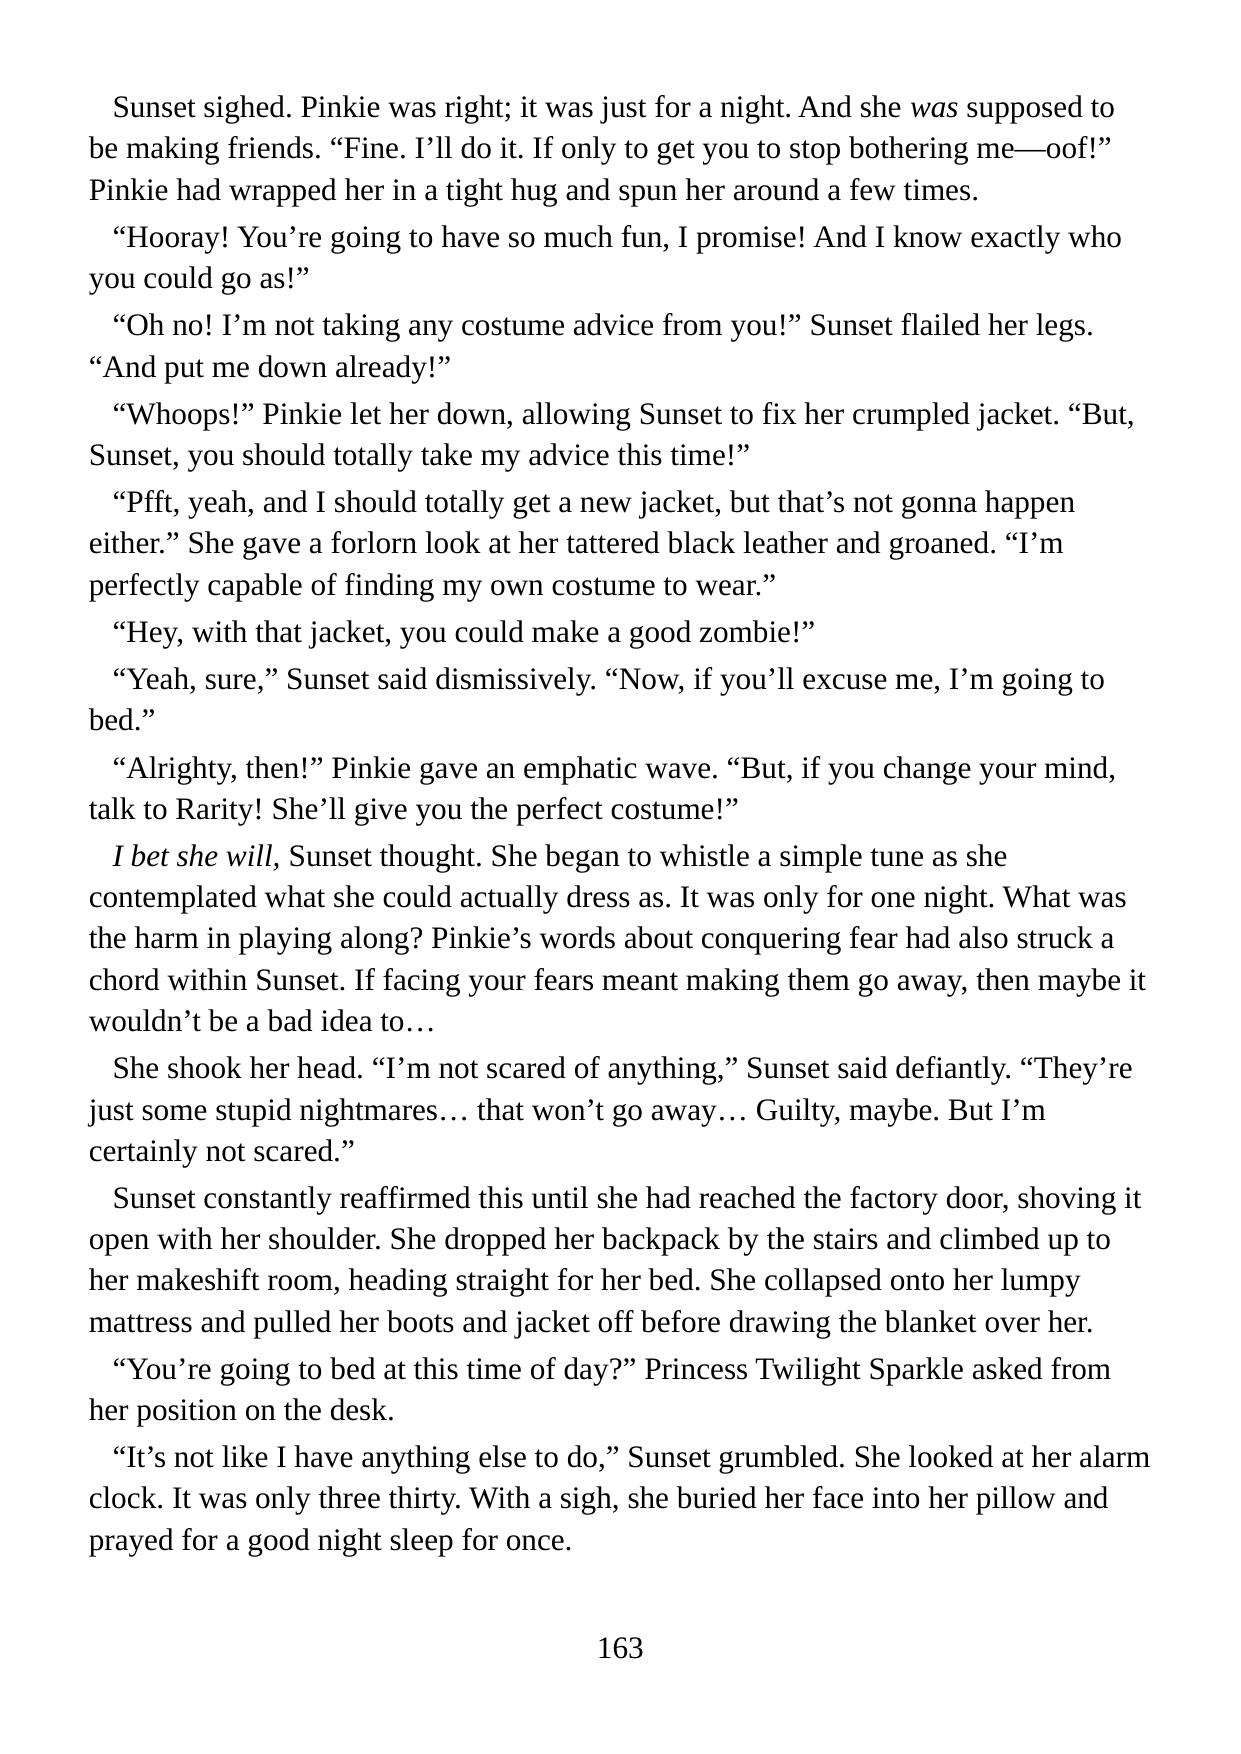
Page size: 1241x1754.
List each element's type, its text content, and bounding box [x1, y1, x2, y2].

text Sunset sighed. Pinkie was right; it was just for a night. And she was supposed to be making friends. “Fine. I’ll do it. If only to get you to stop bothering me—oof!” Pinkie had wrapped her in a tight hug and spun her around a few times. [88, 88, 1152, 207]
text “Alrighty, then!” Pinkie gave an emphatic wave. “But, if you change your mind, talk to Rarity! She’ll give you the perfect costume!” [88, 749, 1152, 826]
text Sunset constantly reaffirmed this until she had reached the factory door, shoving it open with her shoulder. She dropped her backpack by the stairs and climbed up to her makeshift room, heading straight for her bed. She collapsed onto her lumpy mattress and pulled her boots and jacket off before drawing the blanket over her. [88, 1179, 1152, 1339]
text She shook her head. “I’m not scared of anything,” Sunset said defiantly. “They’re just some stupid nightmares… that won’t go away… Guilty, maybe. But I’m certainly not scared.” [88, 1049, 1152, 1168]
text “Hooray! You’re going to have so much fun, I promise! And I know exactly who you could go as!” [88, 218, 1152, 295]
text “Whoops!” Pinkie let her down, allowing Sunset to fix her crumpled jacket. “But, Sunset, you should totally take my advice this time!” [88, 395, 1152, 472]
text “It’s not like I have anything else to do,” Sunset grumbled. She looked at her alarm clock. It was only three thirty. With a sigh, she buried her face into her pillow and prayed for a good night sleep for once. [88, 1438, 1152, 1557]
text “Yeah, sure,” Sunset said dismissively. “Now, if you’ll excuse me, I’m going to bed.” [88, 660, 1152, 738]
text “You’re going to bed at this time of day?” Princess Twilight Sparkle asked from her position on the desk. [88, 1350, 1152, 1427]
text I bet she will, Sunset thought. She began to whistle a simple tune as she contemplated what she could actually dress as. It was only for one night. What was the harm in playing along? Pinkie’s words about conquering fear had also struck a chord within Sunset. If facing your fears meant making them go away, then maybe it wouldn’t be a bad idea to… [88, 837, 1152, 1038]
text “Hey, with that jacket, you could make a good zombie!” [88, 613, 1152, 649]
text “Pfft, yeah, and I should totally get a new jacket, but that’s not gonna happen either.” She gave a forlorn look at her tattered black leather and groaned. “I’m perfectly capable of finding my own costume to wear.” [88, 483, 1152, 602]
text “Oh no! I’m not taking any costume advice from you!” Sunset flailed her legs. “And put me down already!” [88, 307, 1152, 384]
